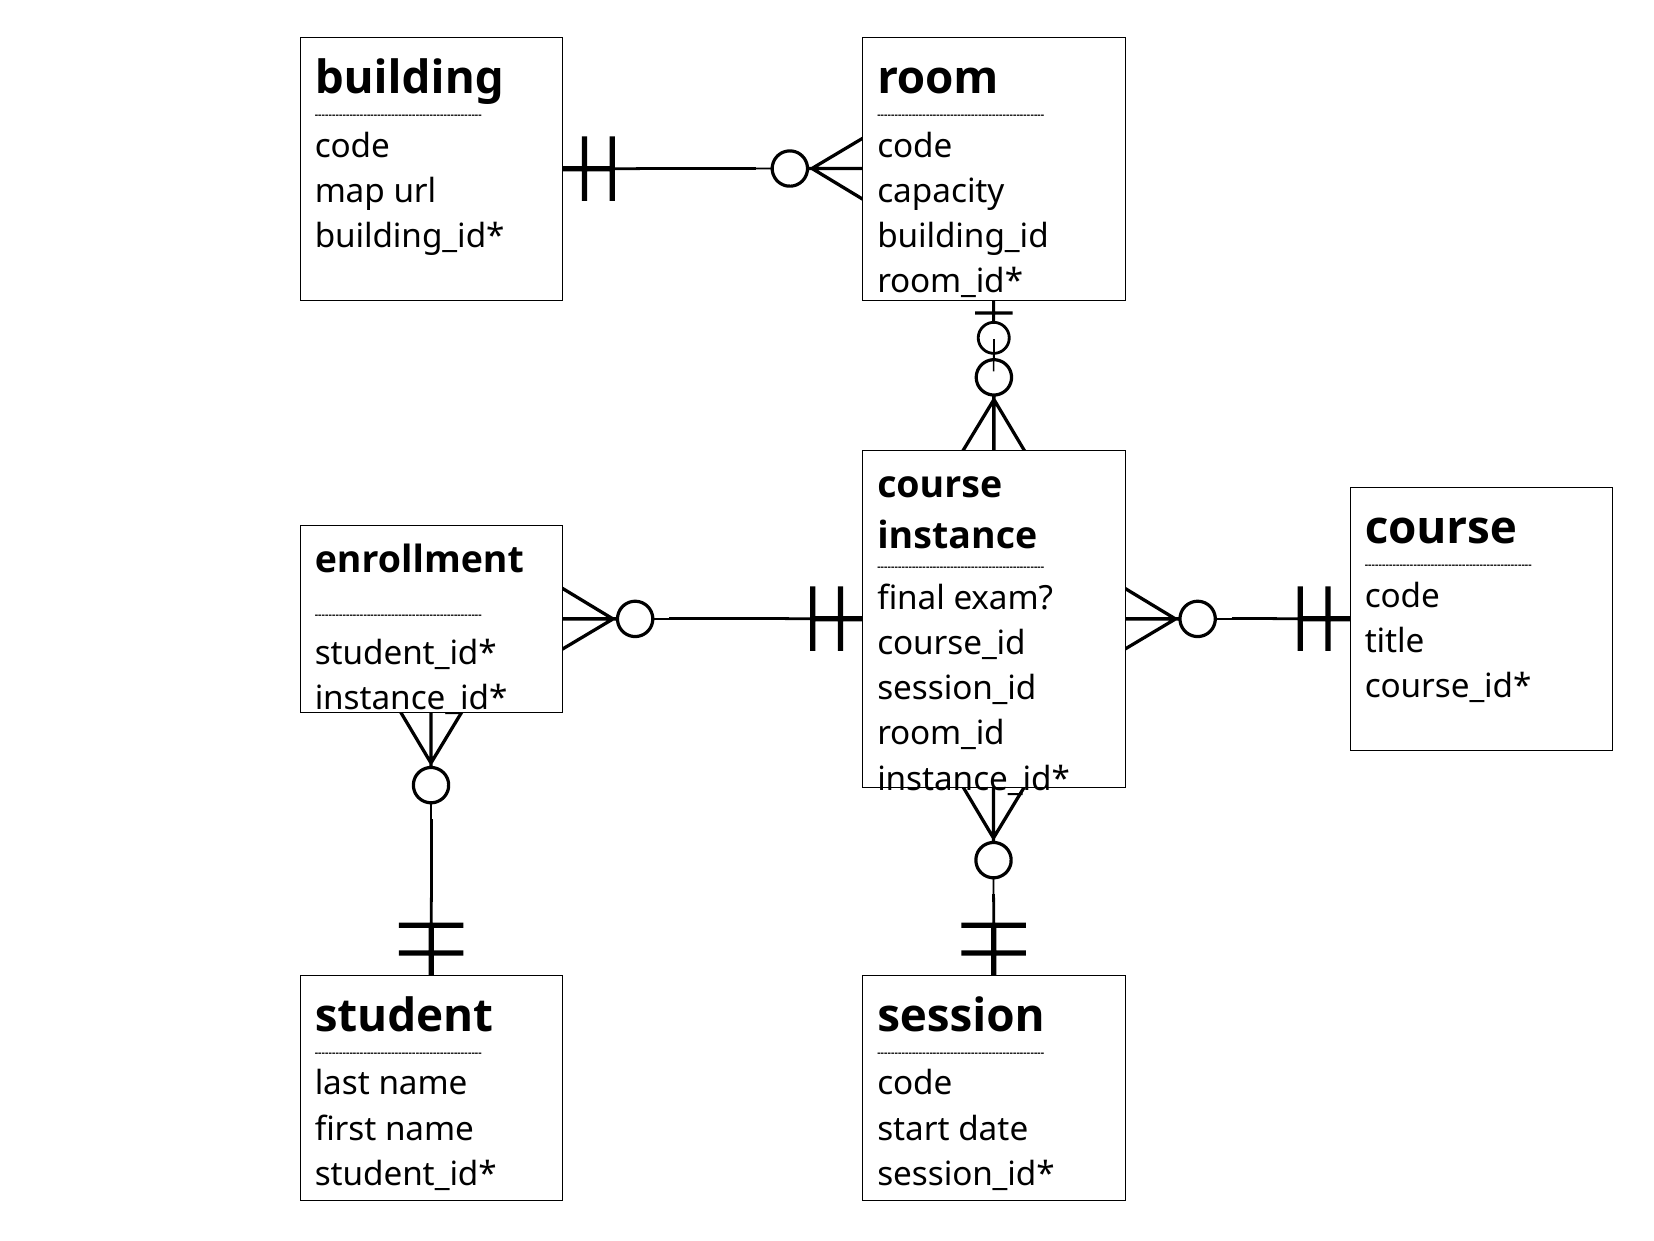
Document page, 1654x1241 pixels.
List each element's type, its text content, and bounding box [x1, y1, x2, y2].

text_box room ------------------------------------------------ code capacity building_id room_id* [862, 37, 1126, 301]
text_box student ------------------------------------------------ last name first name student_id* [300, 975, 563, 1201]
text_box course instance ------------------------------------------------ final exam? course_id session_id room_id instance_id* [862, 450, 1126, 788]
text_box building ------------------------------------------------ code map url building_id* [300, 37, 563, 301]
text_box session ------------------------------------------------ code start date session_id* [862, 975, 1126, 1201]
text_box enrollment ------------------------------------------------ student_id* instance_id* [300, 525, 563, 713]
text_box course ------------------------------------------------ code title course_id* [1350, 487, 1613, 751]
